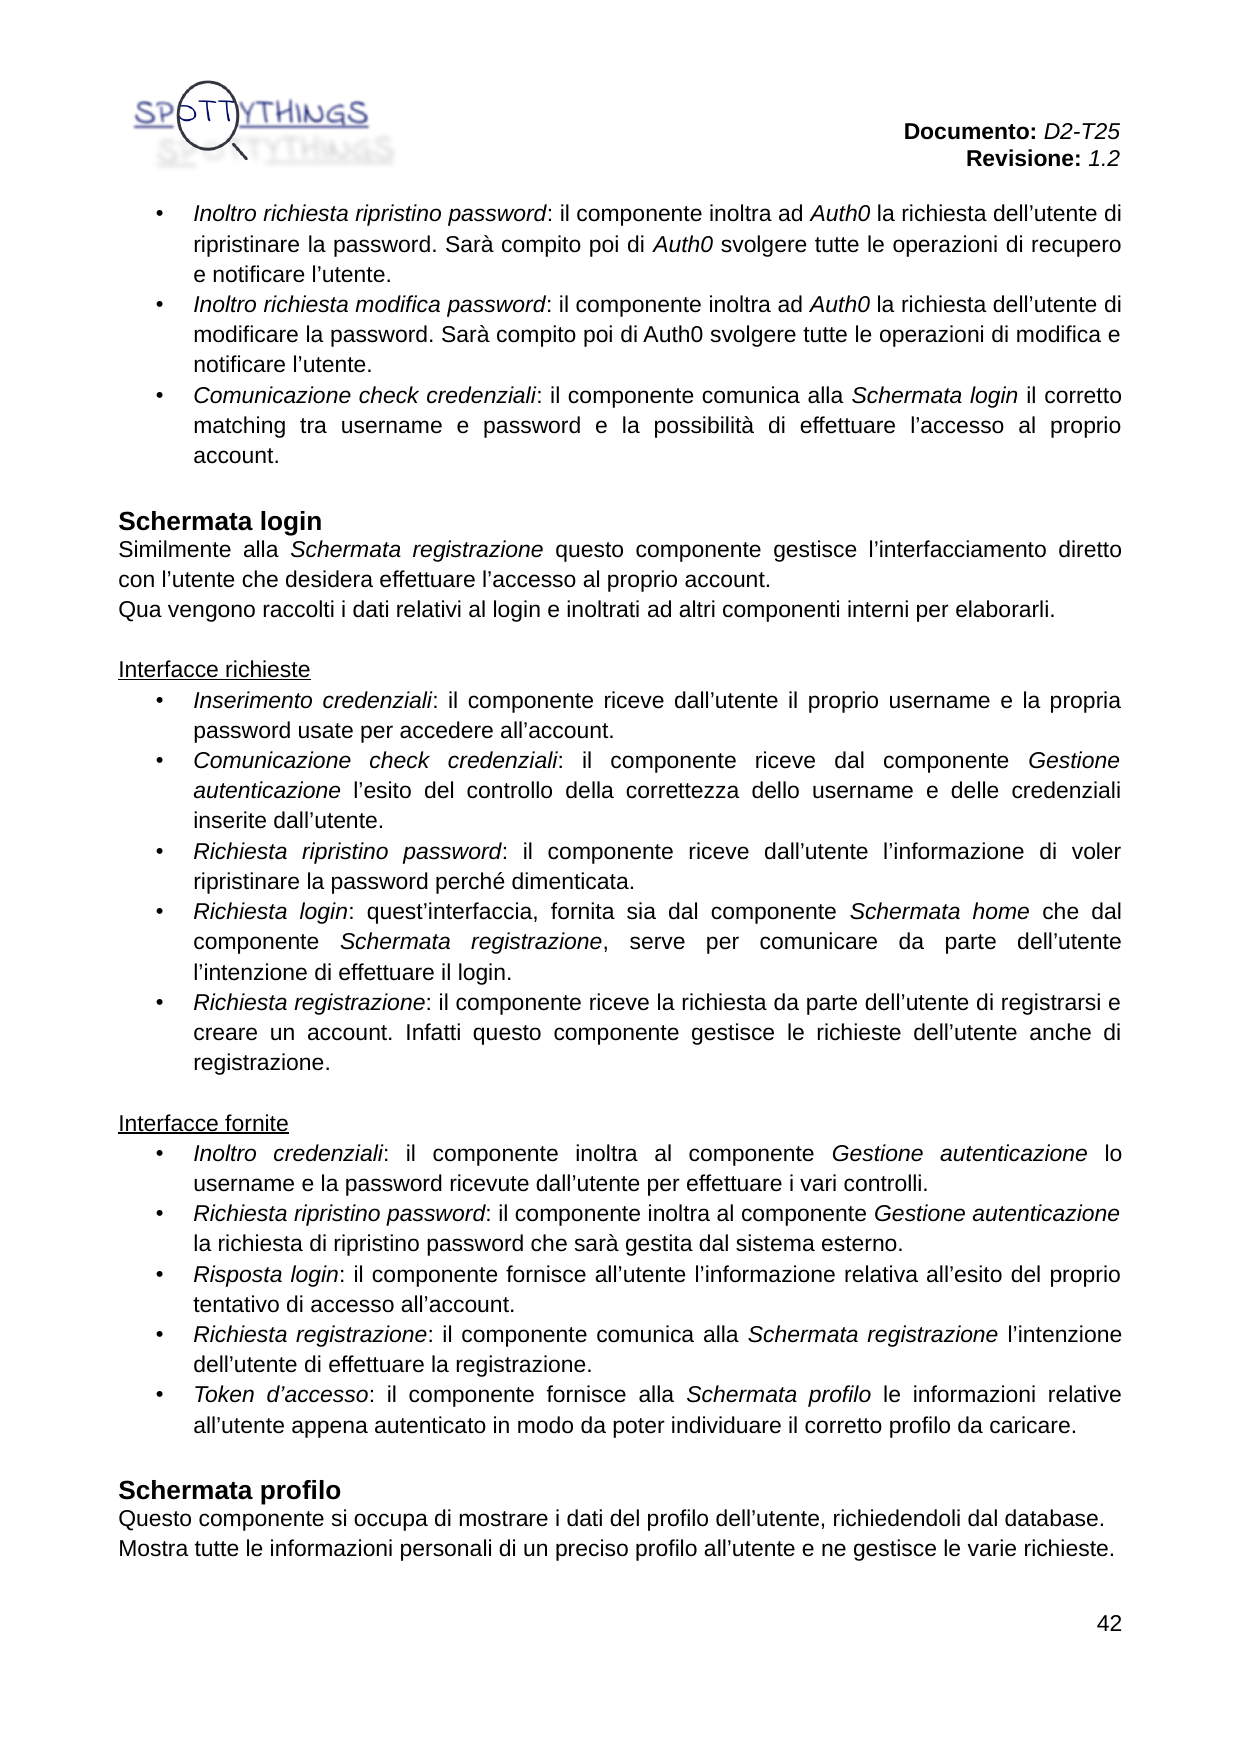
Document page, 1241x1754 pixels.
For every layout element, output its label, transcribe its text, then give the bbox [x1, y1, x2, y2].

list Comunicazione check credenziali: il componente riceve dal componente Gestione autenticazione l’esito del controllo della correttezza dello username e delle credenziali inserite dall’utente. [156, 747, 1122, 834]
list Richiesta ripristino password: il componente inoltra al componente Gestione autenticazione la richiesta di ripristino password che sarà gestita dal sistema esterno. [156, 1200, 1122, 1257]
text Interfacce fornite [118, 1109, 1122, 1136]
subtitle Schermata login [118, 505, 1122, 536]
text Similmente alla Schermata registrazione questo componente gestisce l’interfacciamento diretto con l’utente che desidera effettuare l’accesso al proprio account. [118, 536, 1122, 592]
list Inoltro credenziali: il componente inoltra al componente Gestione autenticazione lo username e la password ricevute dall’utente per effettuare i vari controlli. [156, 1140, 1122, 1196]
list Inoltro richiesta modifica password: il componente inoltra ad Auth0 la richiesta dell’utente di modificare la password. Sarà compito poi di Auth0 svolgere tutte le operazioni di modifica e notificare l’utente. [156, 291, 1122, 378]
list Inoltro richiesta ripristino password: il componente inoltra ad Auth0 la richiesta dell’utente di ripristinare la password. Sarà compito poi di Auth0 svolgere tutte le operazioni di recupero e notificare l’utente. [156, 200, 1122, 287]
text Mostra tutte le informazioni personali di un preciso profilo all’utente e ne gestisce le varie richieste. [118, 1535, 1122, 1562]
list Token d’accesso: il componente fornisce alla Schermata profilo le informazioni relative all’utente appena autenticato in modo da poter individuare il corretto profilo da caricare. [156, 1381, 1122, 1438]
picture [123, 73, 399, 187]
text Qua vengono raccolti i dati relativi al login e inoltrati ad altri componenti interni per elaborarli. [118, 596, 1122, 622]
list Richiesta ripristino password: il componente riceve dall’utente l’informazione di voler ripristinare la password perché dimenticata. [156, 838, 1122, 894]
list Risposta login: il componente fornisce all’utente l’informazione relativa all’esito del proprio tentativo di accesso all’account. [156, 1261, 1122, 1317]
list Richiesta registrazione: il componente comunica alla Schermata registrazione l’intenzione dell’utente di effettuare la registrazione. [156, 1321, 1122, 1377]
text Interfacce richieste [118, 656, 1122, 683]
subtitle Schermata profilo [118, 1475, 1122, 1505]
text Questo componente si occupa di mostrare i dati del profilo dell’utente, richiedendoli dal database. [118, 1505, 1122, 1531]
list Comunicazione check credenziali: il componente comunica alla Schermata login il corretto matching tra username e password e la possibilità di effettuare l’accesso al proprio account. [156, 382, 1122, 468]
list Inserimento credenziali: il componente riceve dall’utente il proprio username e la propria password usate per accedere all’account. [156, 687, 1122, 743]
list Richiesta login: quest’interfaccia, fornita sia dal componente Schermata home che dal componente Schermata registrazione, serve per comunicare da parte dell’utente l’intenzione di effettuare il login. [156, 898, 1122, 985]
list Richiesta registrazione: il componente riceve la richiesta da parte dell’utente di registrarsi e creare un account. Infatti questo componente gestisce le richieste dell’utente anche di registrazione. [156, 989, 1122, 1075]
